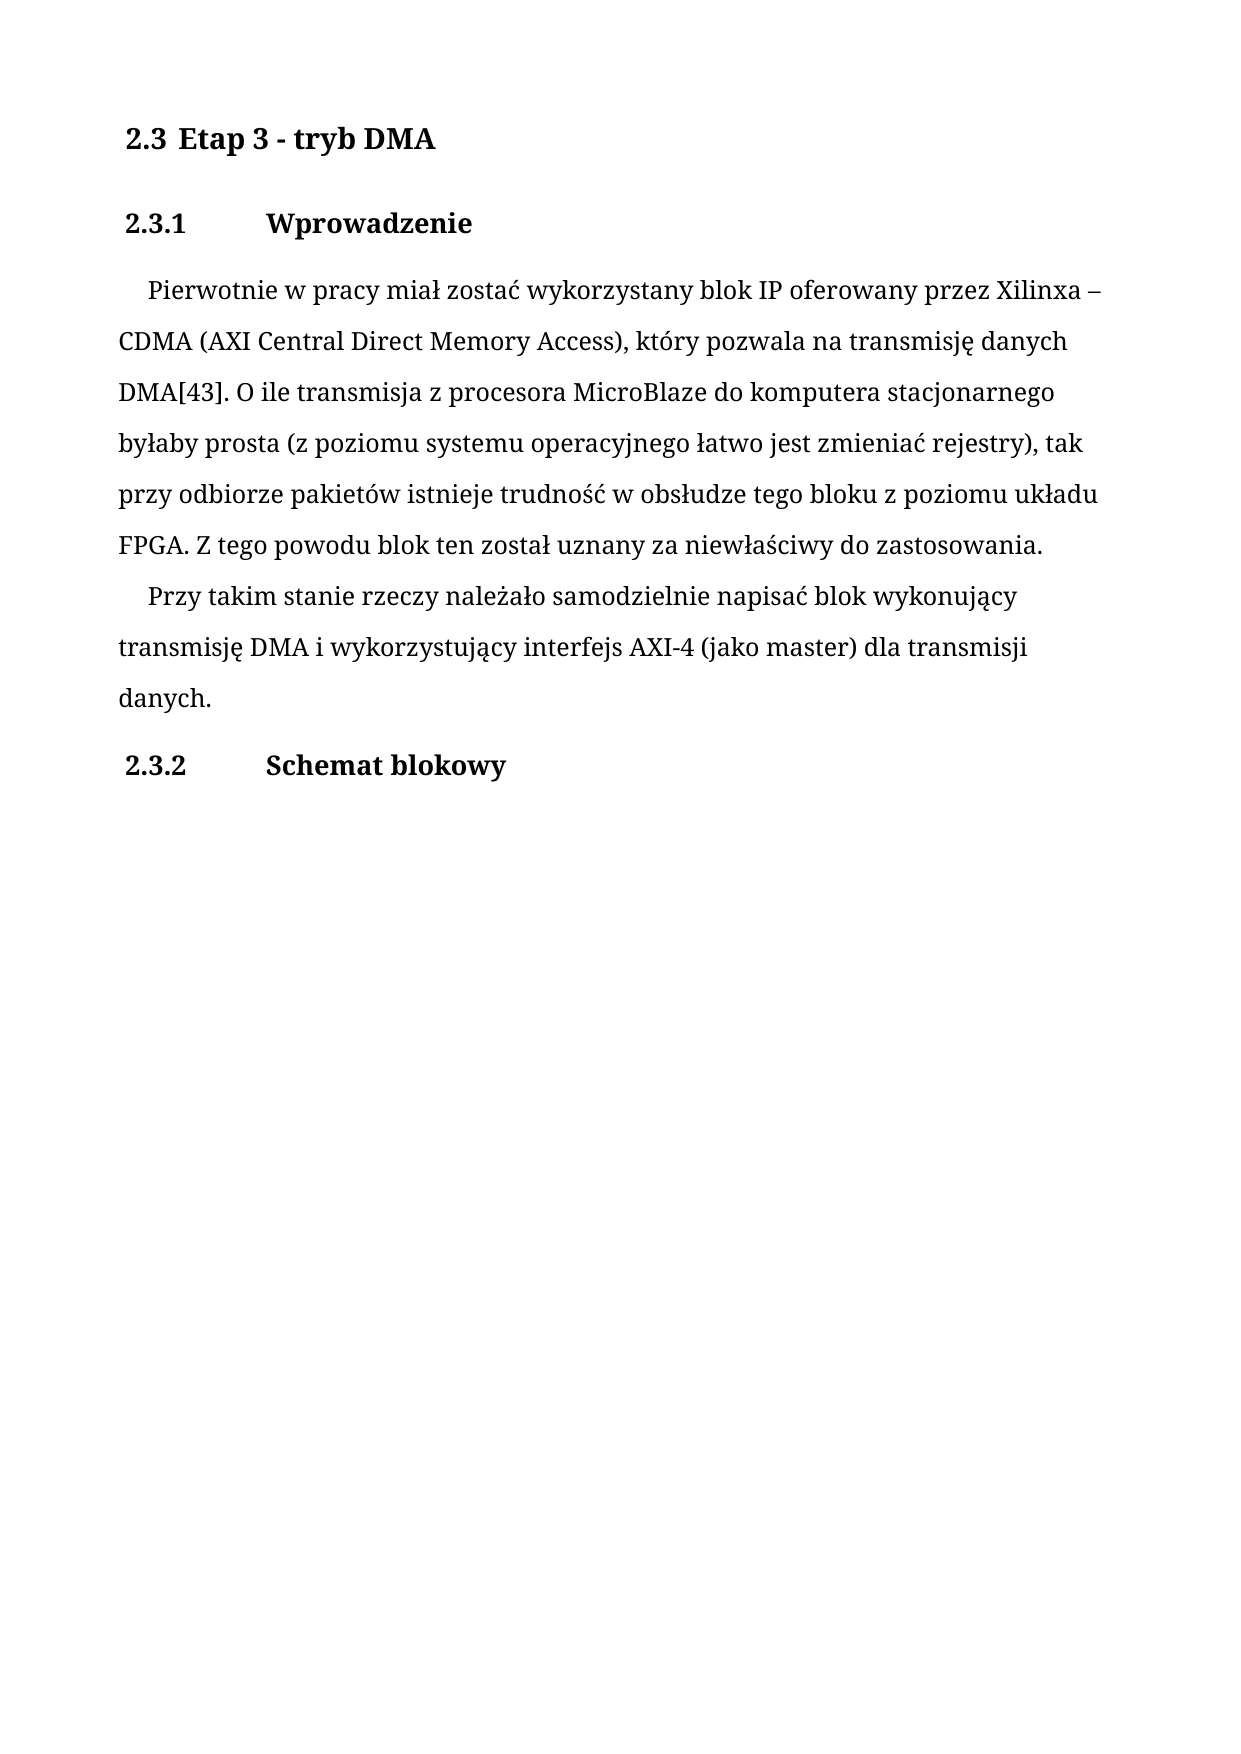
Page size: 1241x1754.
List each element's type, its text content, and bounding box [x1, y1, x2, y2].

subtitle Wprowadzenie [118, 205, 1122, 242]
subtitle Schemat blokowy [118, 746, 1122, 783]
text Pierwotnie w pracy miał zostać wykorzystany blok IP oferowany przez Xilinxa – CDMA (AXI Central Direct Memory Access), który pozwala na transmisję danych DMA[43]. O ile transmisja z procesora MicroBlaze do komputera stacjonarnego byłaby prosta (z poziomu systemu operacyjnego łatwo jest zmieniać rejestry), tak przy odbiorze pakietów istnieje trudność w obsłudze tego bloku z poziomu układu FPGA. Z tego powodu blok ten został uznany za niewłaściwy do zastosowania. [118, 272, 1122, 562]
text Przy takim stanie rzeczy należało samodzielnie napisać blok wykonujący transmisję DMA i wykorzystujący interfejs AXI-4 (jako master) dla transmisji danych. [118, 579, 1122, 715]
subtitle Etap 3 - tryb DMA [118, 118, 1122, 158]
